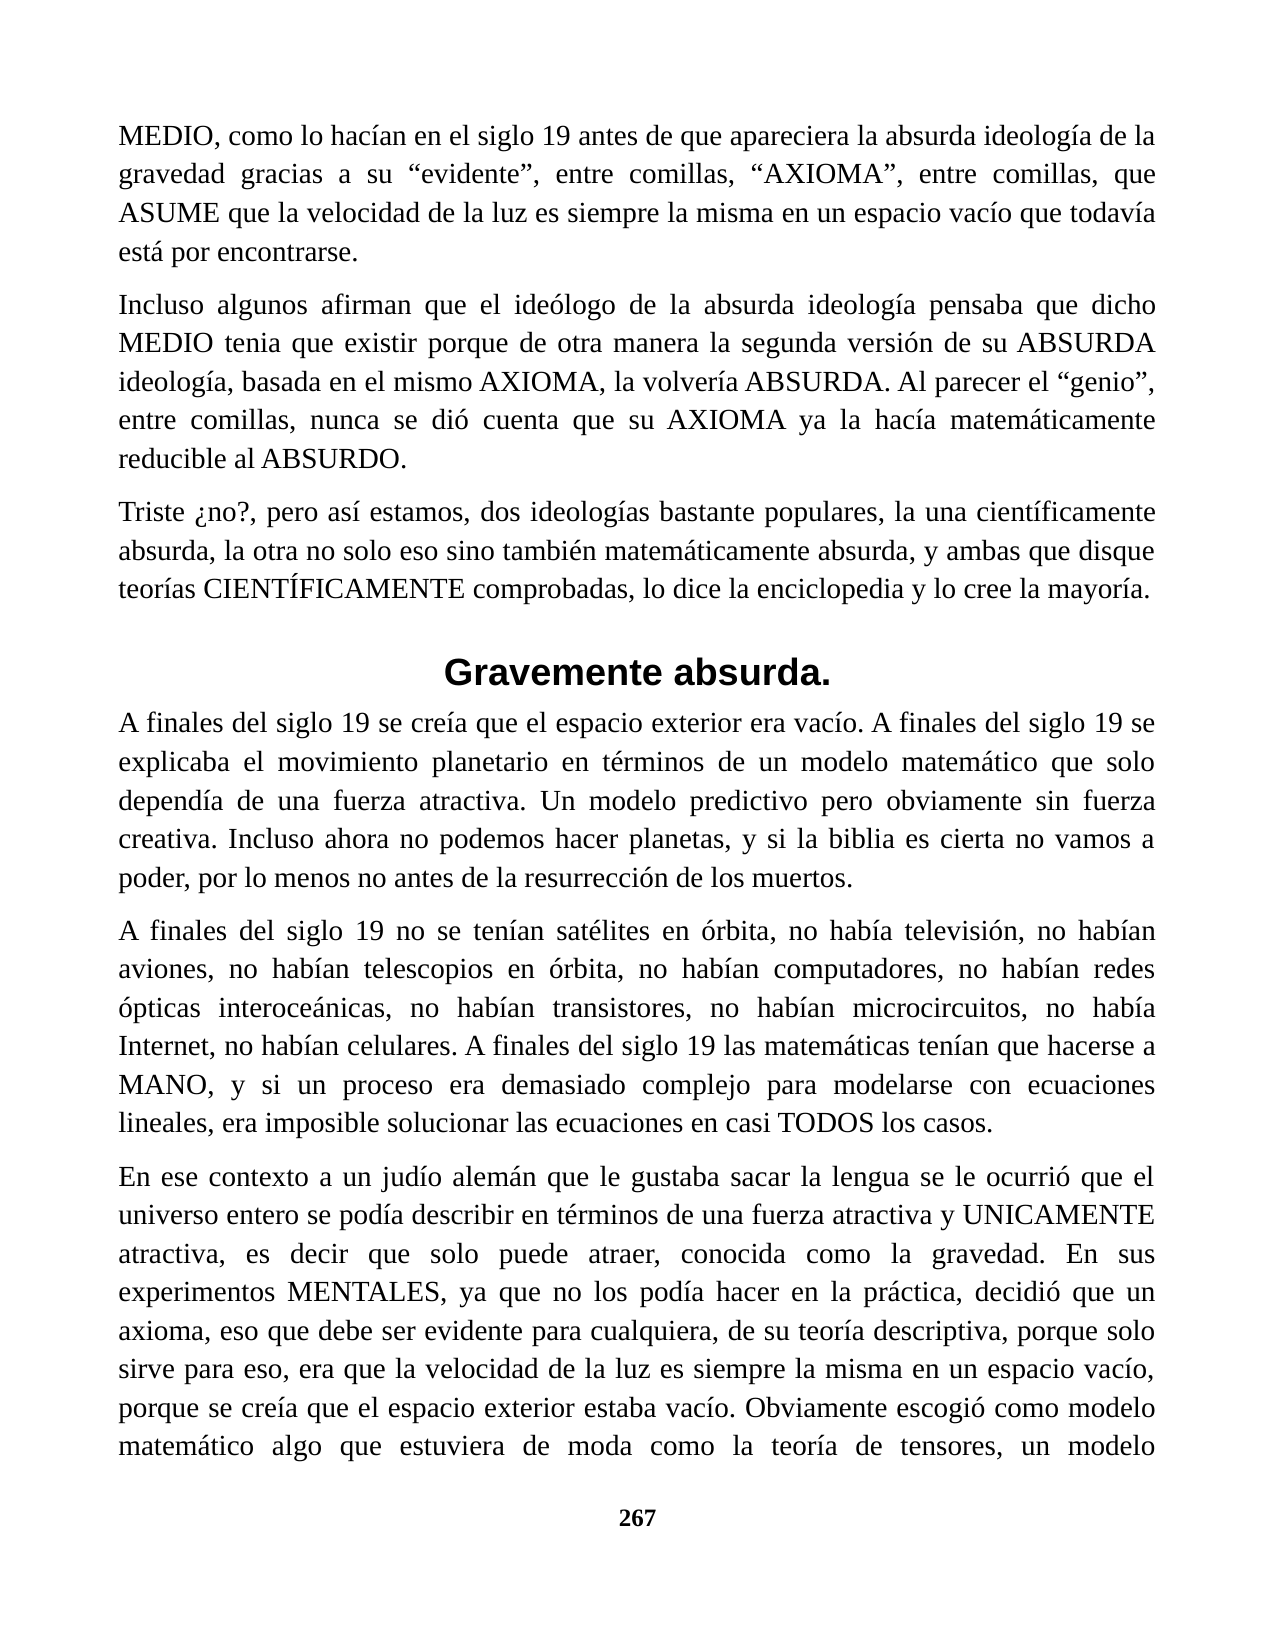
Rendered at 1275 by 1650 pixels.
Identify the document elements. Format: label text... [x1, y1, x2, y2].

text MEDIO, como lo hacían en el siglo 19 antes de que apareciera la absurda ideología de la gravedad gracias a su “evidente”, entre comillas, “AXIOMA”, entre comillas, que ASUME que la velocidad de la luz es siempre la misma en un espacio vacío que todavía está por encontrarse. [118, 118, 1157, 267]
subtitle Gravemente absurda. [118, 649, 1157, 693]
text A finales del siglo 19 no se tenían satélites en órbita, no había televisión, no habían aviones, no habían telescopios en órbita, no habían computadores, no habían redes ópticas interoceánicas, no habían transistores, no habían microcircuitos, no había Internet, no habían celulares. A finales del siglo 19 las matemáticas tenían que hacerse a MANO, y si un proceso era demasiado complejo para modelarse con ecuaciones lineales, era imposible solucionar las ecuaciones en casi TODOS los casos. [118, 913, 1157, 1139]
text A finales del siglo 19 se creía que el espacio exterior era vacío. A finales del siglo 19 se explicaba el movimiento planetario en términos de un modelo matemático que solo dependía de una fuerza atractiva. Un modelo predictivo pero obviamente sin fuerza creativa. Incluso ahora no podemos hacer planetas, y si la biblia es cierta no vamos a poder, por lo menos no antes de la resurrección de los muertos. [118, 706, 1157, 893]
text En ese contexto a un judío alemán que le gustaba sacar la lengua se le ocurrió que el universo entero se podía describir en términos de una fuerza atractiva y UNICAMENTE atractiva, es decir que solo puede atraer, conocida como la gravedad. En sus experimentos MENTALES, ya que no los podía hacer en la práctica, decidió que un axioma, eso que debe ser evidente para cualquiera, de su teoría descriptiva, porque solo sirve para eso, era que la velocidad de la luz es siempre la misma en un espacio vacío, porque se creía que el espacio exterior estaba vacío. Obviamente escogió como modelo matemático algo que estuviera de moda como la teoría de tensores, un modelo [118, 1159, 1157, 1462]
text Triste ¿no?, pero así estamos, dos ideologías bastante populares, la una científicamente absurda, la otra no solo eso sino también matemáticamente absurda, y ambas que disque teorías CIENTÍFICAMENTE comprobadas, lo dice la enciclopedia y lo cree la mayoría. [118, 494, 1157, 605]
text Incluso algunos afirman que el ideólogo de la absurda ideología pensaba que dicho MEDIO tenia que existir porque de otra manera la segunda versión de su ABSURDA ideología, basada en el mismo AXIOMA, la volvería ABSURDA. Al parecer el “genio”, entre comillas, nunca se dió cuenta que su AXIOMA ya la hacía matemáticamente reducible al ABSURDO. [118, 287, 1157, 474]
